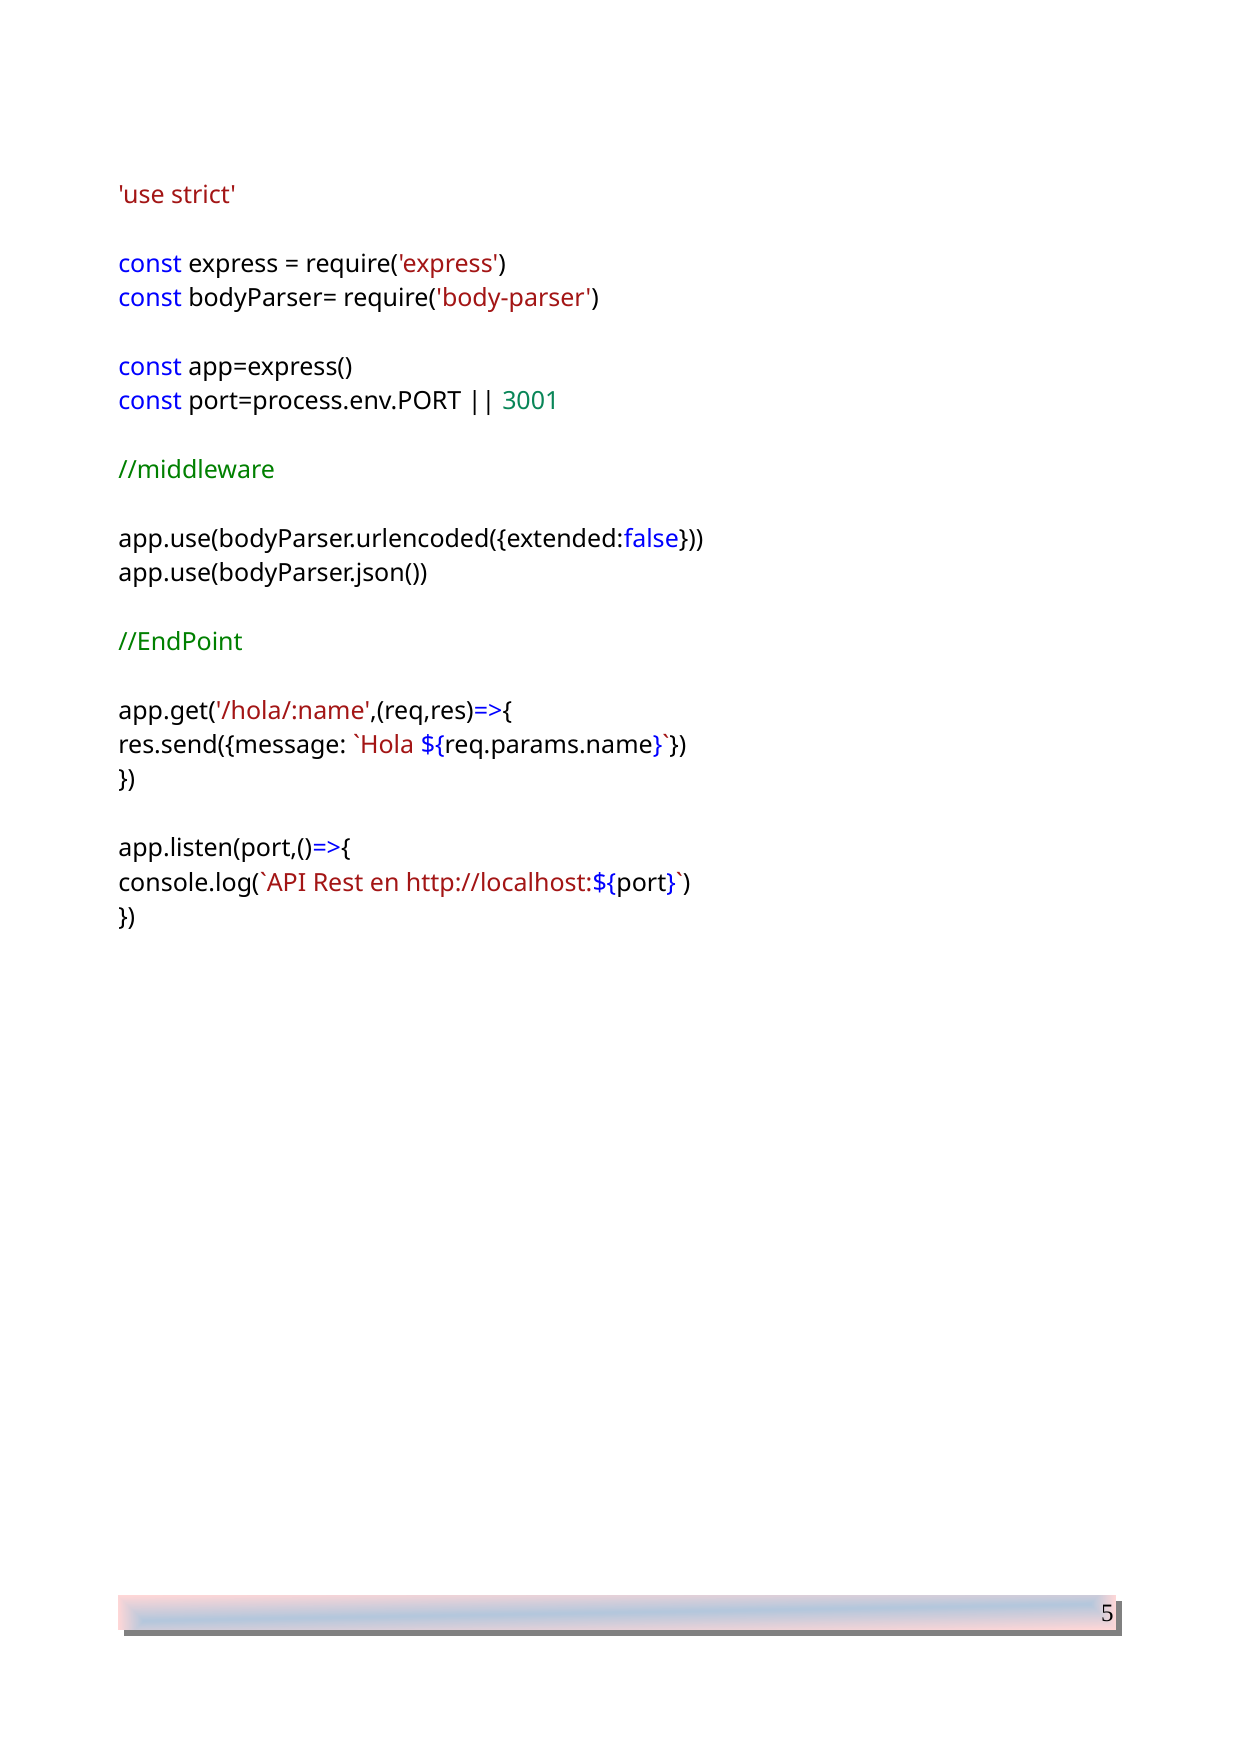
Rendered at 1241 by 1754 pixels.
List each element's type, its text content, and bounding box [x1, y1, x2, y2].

text app.use(bodyParser.urlencoded({extended:false})) [118, 520, 1122, 554]
text //EndPoint [118, 623, 1122, 658]
text app.listen(port,()=>{ [118, 829, 1122, 864]
text const express = require('express') [118, 245, 1122, 279]
text 'use strict' [118, 176, 1122, 211]
text app.get('/hola/:name',(req,res)=>{ [118, 692, 1122, 726]
text console.log(`API Rest en http://localhost:${port}`) [118, 864, 1122, 898]
text }) [118, 898, 1122, 933]
text }) [118, 761, 1122, 795]
text const app=express() [118, 348, 1122, 383]
text res.send({message: `Hola ${req.params.name}`}) [118, 726, 1122, 761]
text //middleware [118, 451, 1122, 486]
text const port=process.env.PORT || 3001 [118, 383, 1122, 417]
text app.use(bodyParser.json()) [118, 554, 1122, 589]
text const bodyParser= require('body-parser') [118, 279, 1122, 314]
